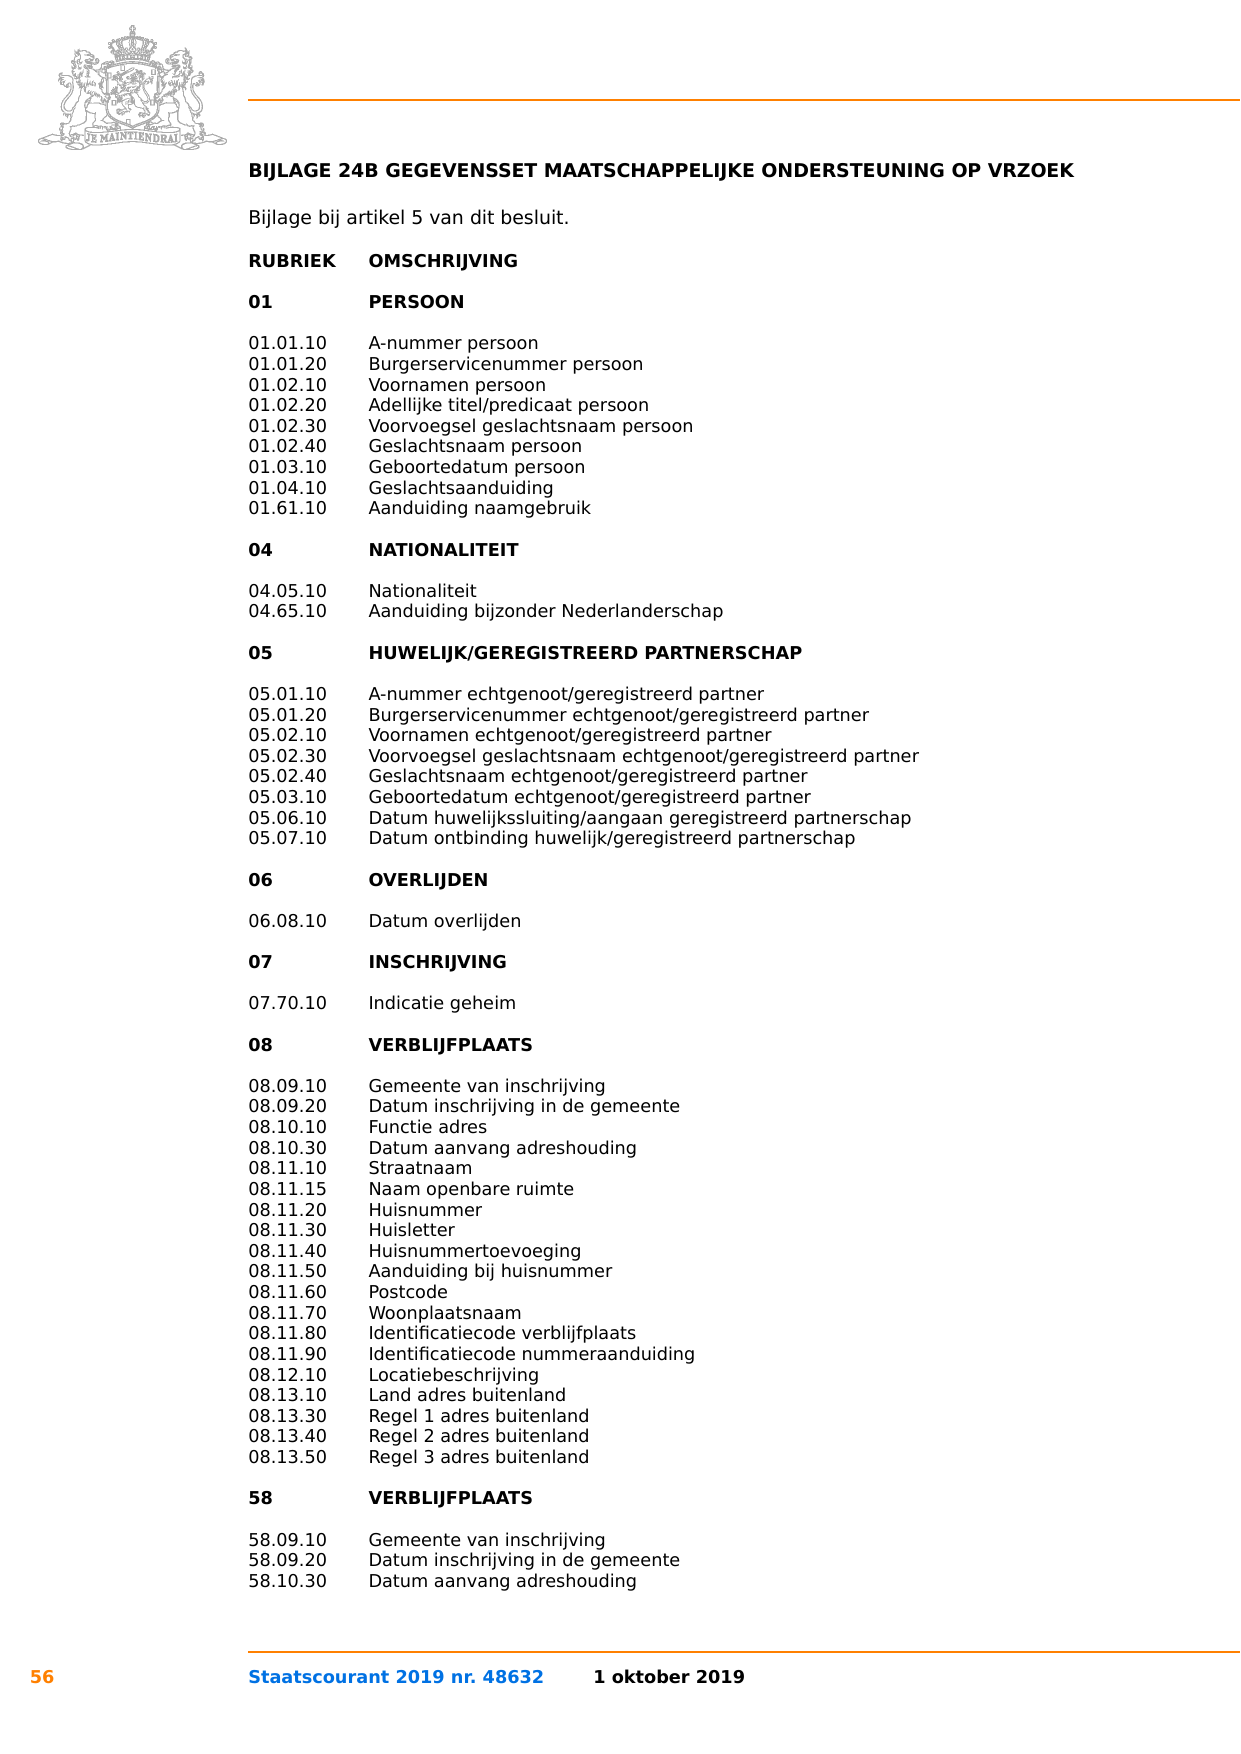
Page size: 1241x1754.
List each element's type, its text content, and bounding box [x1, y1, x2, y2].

table_cell 58 [248, 1488, 362, 1509]
table_cell 06 [248, 870, 362, 890]
table_cell 05.02.40 [248, 766, 362, 787]
table_cell 08.11.10 [248, 1158, 362, 1179]
table_cell [248, 560, 362, 581]
table_cell [363, 622, 1163, 643]
table_cell [363, 560, 1163, 581]
table_cell Gemeente van inschrijving [363, 1076, 1163, 1096]
table_cell Huisnummertoevoeging [363, 1241, 1163, 1261]
table_cell 06.08.10 [248, 911, 362, 931]
table_cell Gemeente van inschrijving [363, 1530, 1163, 1550]
table_header OMSCHRIJVING [363, 251, 1163, 271]
table_cell 08.09.10 [248, 1076, 362, 1096]
table_cell 58.09.20 [248, 1550, 362, 1571]
table_cell 05.06.10 [248, 808, 362, 828]
table_cell Functie adres [363, 1117, 1163, 1138]
table_cell 01 [248, 292, 362, 313]
picture [38, 25, 227, 150]
table_cell [363, 313, 1163, 333]
table_cell 08.13.40 [248, 1426, 362, 1447]
table_cell 05 [248, 643, 362, 663]
table_cell Datum huwelijkssluiting/aangaan geregistreerd partnerschap [363, 808, 1163, 828]
table_cell Datum ontbinding huwelijk/geregistreerd partnerschap [363, 828, 1163, 849]
table_cell 08.11.50 [248, 1261, 362, 1282]
subtitle BIJLAGE 24B GEGEVENSSET MAATSCHAPPELIJKE ONDERSTEUNING OP VRZOEK [248, 160, 1163, 182]
table_cell [363, 519, 1163, 539]
table_cell Voornamen persoon [363, 375, 1163, 395]
table_cell 08.11.60 [248, 1282, 362, 1303]
table_cell 01.02.40 [248, 436, 362, 457]
table_cell Geboortedatum persoon [363, 457, 1163, 478]
table_cell Geslachtsnaam persoon [363, 436, 1163, 457]
table_cell [363, 1509, 1163, 1529]
table_cell [248, 313, 362, 333]
table_cell Geboortedatum echtgenoot/geregistreerd partner [363, 787, 1163, 808]
table_cell Huisletter [363, 1220, 1163, 1241]
table_cell [363, 849, 1163, 869]
table_cell [248, 890, 362, 911]
table_cell 08.13.50 [248, 1447, 362, 1468]
table_cell Aanduiding bijzonder Nederlanderschap [363, 601, 1163, 622]
table_cell Postcode [363, 1282, 1163, 1303]
table_cell [363, 271, 1163, 292]
table_cell [248, 622, 362, 643]
table_cell Datum inschrijving in de gemeente [363, 1550, 1163, 1571]
table_cell 01.01.10 [248, 333, 362, 354]
table_cell 08.09.20 [248, 1096, 362, 1117]
table_cell 05.03.10 [248, 787, 362, 808]
table_cell NATIONALITEIT [363, 540, 1163, 560]
table_cell [363, 1014, 1163, 1034]
table_cell [248, 849, 362, 869]
table_cell 58.10.30 [248, 1571, 362, 1591]
table_cell Locatiebeschrijving [363, 1365, 1163, 1385]
table_cell Identificatiecode nummeraanduiding [363, 1344, 1163, 1364]
table_cell Burgerservicenummer echtgenoot/geregistreerd partner [363, 705, 1163, 725]
table_cell 08.12.10 [248, 1365, 362, 1385]
table_cell Voorvoegsel geslachtsnaam persoon [363, 416, 1163, 436]
table_cell OVERLIJDEN [363, 870, 1163, 890]
table_cell 04 [248, 540, 362, 560]
table_cell Naam openbare ruimte [363, 1179, 1163, 1199]
table_cell 08.11.40 [248, 1241, 362, 1261]
table_cell [248, 663, 362, 684]
table_cell Voornamen echtgenoot/geregistreerd partner [363, 725, 1163, 746]
table_cell [363, 973, 1163, 993]
table_cell 08.10.30 [248, 1138, 362, 1158]
table_cell [248, 931, 362, 952]
table_cell [248, 973, 362, 993]
table_cell 08.11.30 [248, 1220, 362, 1241]
table_cell Datum aanvang adreshouding [363, 1138, 1163, 1158]
table_cell 05.01.10 [248, 684, 362, 704]
table_cell Geslachtsaanduiding [363, 478, 1163, 498]
table_cell 05.07.10 [248, 828, 362, 849]
table_cell 08.11.20 [248, 1200, 362, 1220]
table_cell [363, 890, 1163, 911]
table_cell Identificatiecode verblijfplaats [363, 1323, 1163, 1344]
table_cell 08.13.30 [248, 1406, 362, 1426]
table_cell Datum aanvang adreshouding [363, 1571, 1163, 1591]
table_cell 01.04.10 [248, 478, 362, 498]
table_cell [363, 663, 1163, 684]
table_cell [248, 1509, 362, 1529]
table_cell Indicatie geheim [363, 993, 1163, 1014]
table_cell 08.13.10 [248, 1385, 362, 1406]
table_cell VERBLIJFPLAATS [363, 1488, 1163, 1509]
table_cell Burgerservicenummer persoon [363, 354, 1163, 374]
table_cell Regel 3 adres buitenland [363, 1447, 1163, 1468]
table_cell A-nummer persoon [363, 333, 1163, 354]
table_cell Regel 2 adres buitenland [363, 1426, 1163, 1447]
table_cell 05.02.10 [248, 725, 362, 746]
table_cell [248, 271, 362, 292]
table_cell 08 [248, 1035, 362, 1055]
table_cell 05.01.20 [248, 705, 362, 725]
table_cell 05.02.30 [248, 746, 362, 766]
table_cell Adellijke titel/predicaat persoon [363, 395, 1163, 416]
table_cell 58.09.10 [248, 1530, 362, 1550]
table_cell 01.01.20 [248, 354, 362, 374]
table_cell 07.70.10 [248, 993, 362, 1014]
table_cell 08.11.15 [248, 1179, 362, 1199]
table_cell Land adres buitenland [363, 1385, 1163, 1406]
table_cell 04.65.10 [248, 601, 362, 622]
text Bijlage bij artikel 5 van dit besluit. [248, 207, 1163, 229]
table_cell 01.61.10 [248, 498, 362, 519]
table_cell 08.11.90 [248, 1344, 362, 1364]
table_cell [248, 519, 362, 539]
table_cell [248, 1468, 362, 1488]
table_cell [363, 1468, 1163, 1488]
table_cell [363, 931, 1163, 952]
table_cell 08.10.10 [248, 1117, 362, 1138]
table_cell 01.02.10 [248, 375, 362, 395]
table_cell Nationaliteit [363, 581, 1163, 601]
table_cell [363, 1055, 1163, 1076]
table_cell Huisnummer [363, 1200, 1163, 1220]
table_cell HUWELIJK/GEREGISTREERD PARTNERSCHAP [363, 643, 1163, 663]
table_cell Regel 1 adres buitenland [363, 1406, 1163, 1426]
table_cell 07 [248, 952, 362, 973]
table_cell 08.11.80 [248, 1323, 362, 1344]
table_cell 01.02.30 [248, 416, 362, 436]
table_cell [248, 1055, 362, 1076]
table_cell 01.02.20 [248, 395, 362, 416]
table_cell PERSOON [363, 292, 1163, 313]
table_cell Aanduiding naamgebruik [363, 498, 1163, 519]
table_cell 04.05.10 [248, 581, 362, 601]
table_cell Voorvoegsel geslachtsnaam echtgenoot/geregistreerd partner [363, 746, 1163, 766]
table_cell A-nummer echtgenoot/geregistreerd partner [363, 684, 1163, 704]
table_cell Datum overlijden [363, 911, 1163, 931]
table_header RUBRIEK [248, 251, 362, 271]
table_cell Aanduiding bij huisnummer [363, 1261, 1163, 1282]
table_cell Woonplaatsnaam [363, 1303, 1163, 1323]
table_cell INSCHRIJVING [363, 952, 1163, 973]
table_cell 01.03.10 [248, 457, 362, 478]
table_cell Datum inschrijving in de gemeente [363, 1096, 1163, 1117]
table_cell VERBLIJFPLAATS [363, 1035, 1163, 1055]
table_cell [248, 1014, 362, 1034]
table_cell 08.11.70 [248, 1303, 362, 1323]
table_cell Geslachtsnaam echtgenoot/geregistreerd partner [363, 766, 1163, 787]
table_cell Straatnaam [363, 1158, 1163, 1179]
